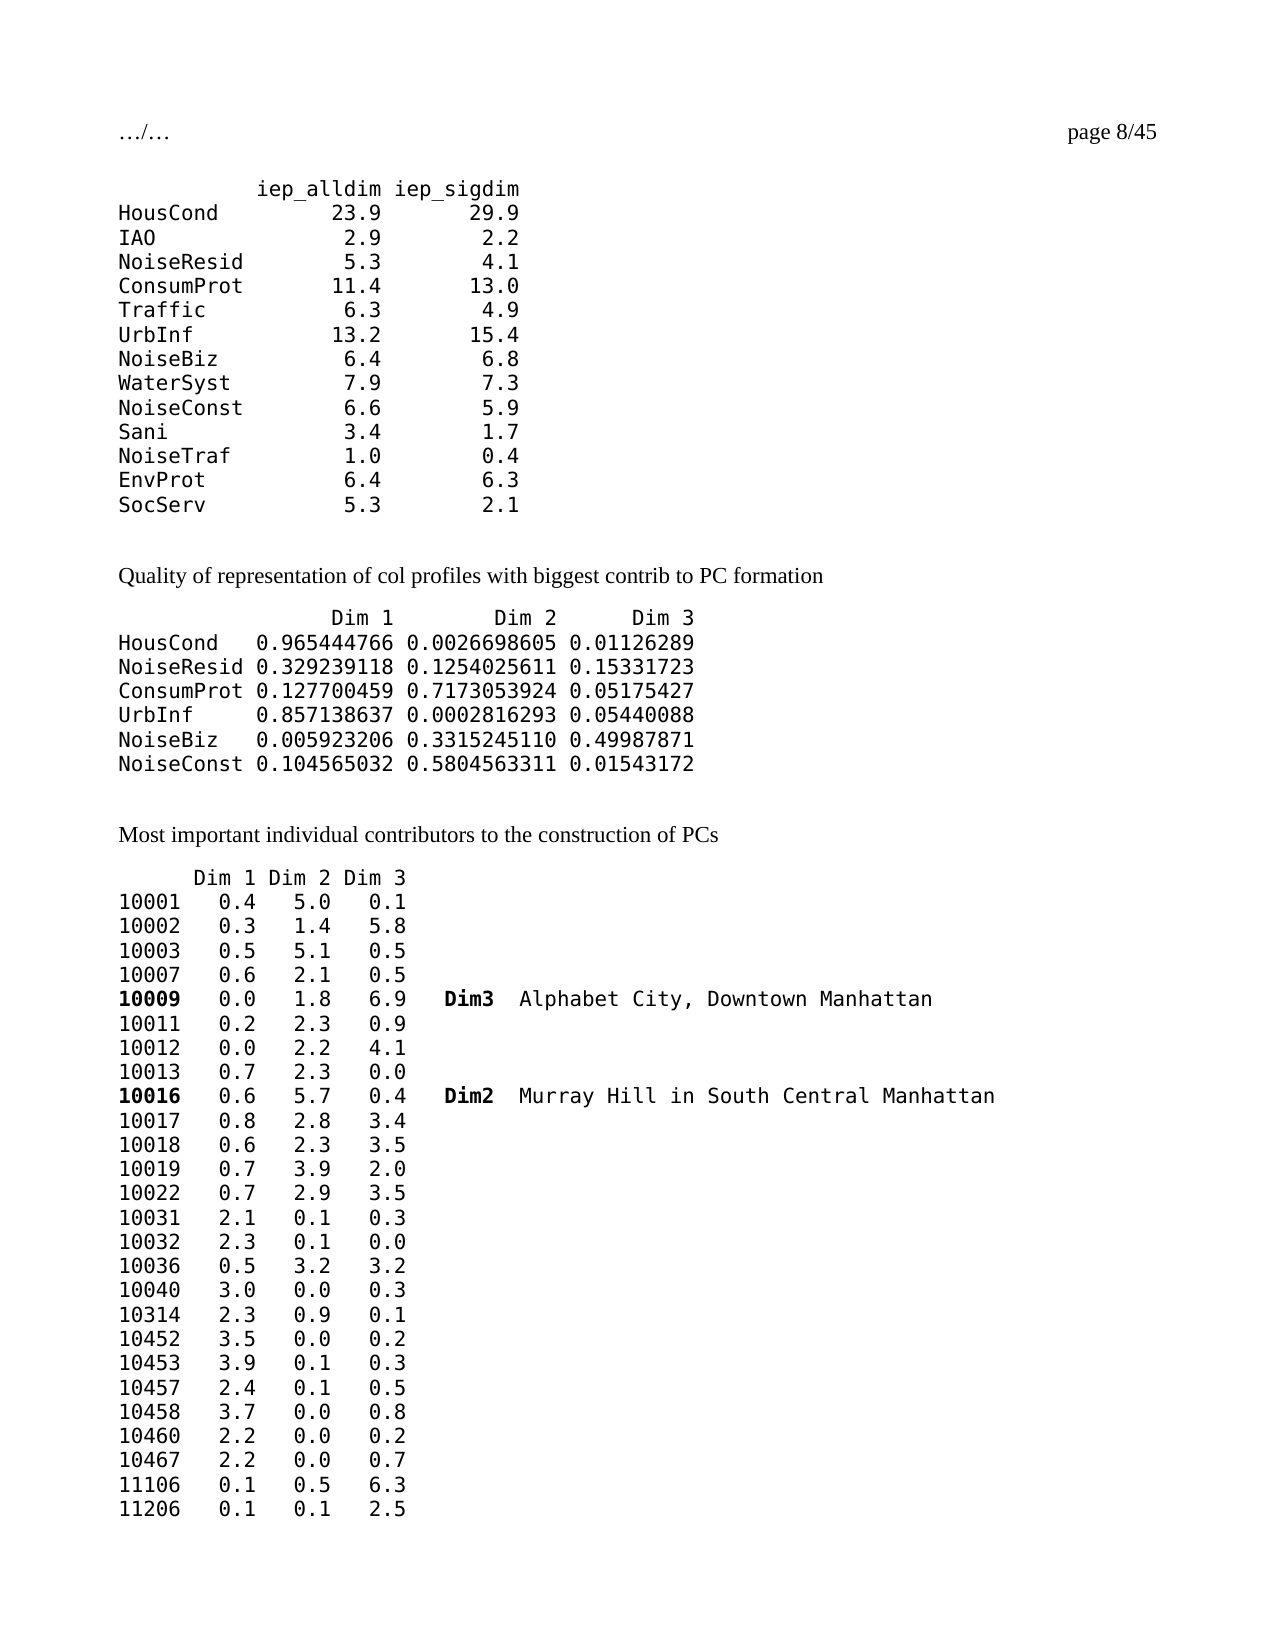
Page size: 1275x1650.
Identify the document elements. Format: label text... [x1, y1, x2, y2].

text 10031 2.1 0.1 0.3 [118, 1206, 1157, 1230]
text 10022 0.7 2.9 3.5 [118, 1181, 1157, 1206]
text NoiseConst 6.6 5.9 [118, 396, 1157, 420]
text EnvProt 6.4 6.3 [118, 468, 1157, 493]
text 10011 0.2 2.3 0.9 [118, 1012, 1157, 1036]
text IAO 2.9 2.2 [118, 226, 1157, 250]
text 10032 2.3 0.1 0.0 [118, 1230, 1157, 1254]
text WaterSyst 7.9 7.3 [118, 371, 1157, 396]
text 10016 0.6 5.7 0.4 Dim2 Murray Hill in South Central Manhattan [118, 1084, 1157, 1109]
text 10457 2.4 0.1 0.5 [118, 1376, 1157, 1400]
text NoiseConst 0.104565032 0.5804563311 0.01543172 [118, 752, 1157, 776]
text iep_alldim iep_sigdim [118, 177, 1157, 201]
text 10001 0.4 5.0 0.1 [118, 890, 1157, 914]
text Dim 1 Dim 2 Dim 3 [118, 866, 1157, 890]
text 10013 0.7 2.3 0.0 [118, 1060, 1157, 1084]
text 10036 0.5 3.2 3.2 [118, 1254, 1157, 1278]
text ConsumProt 0.127700459 0.7173053924 0.05175427 [118, 679, 1157, 703]
text 10453 3.9 0.1 0.3 [118, 1351, 1157, 1376]
text 10460 2.2 0.0 0.2 [118, 1424, 1157, 1448]
text Dim 1 Dim 2 Dim 3 [118, 606, 1157, 631]
text 10467 2.2 0.0 0.7 [118, 1448, 1157, 1473]
text 10019 0.7 3.9 2.0 [118, 1157, 1157, 1181]
text 10009 0.0 1.8 6.9 Dim3 Alphabet City, Downtown Manhattan [118, 987, 1157, 1012]
text HousCond 23.9 29.9 [118, 201, 1157, 226]
text 11206 0.1 0.1 2.5 [118, 1497, 1157, 1521]
text 10314 2.3 0.9 0.1 [118, 1303, 1157, 1327]
text Sani 3.4 1.7 [118, 420, 1157, 444]
text 10458 3.7 0.0 0.8 [118, 1400, 1157, 1424]
text NoiseBiz 0.005923206 0.3315245110 0.49987871 [118, 728, 1157, 752]
text UrbInf 0.857138637 0.0002816293 0.05440088 [118, 703, 1157, 728]
text 10017 0.8 2.8 3.4 [118, 1109, 1157, 1133]
text NoiseBiz 6.4 6.8 [118, 347, 1157, 371]
text Quality of representation of col profiles with biggest contrib to PC formation [118, 562, 1157, 588]
text Traffic 6.3 4.9 [118, 298, 1157, 323]
text SocServ 5.3 2.1 [118, 493, 1157, 517]
text 10002 0.3 1.4 5.8 [118, 914, 1157, 939]
text 11106 0.1 0.5 6.3 [118, 1473, 1157, 1497]
text 10007 0.6 2.1 0.5 [118, 963, 1157, 987]
text 10018 0.6 2.3 3.5 [118, 1133, 1157, 1157]
text 10012 0.0 2.2 4.1 [118, 1036, 1157, 1060]
text 10003 0.5 5.1 0.5 [118, 939, 1157, 963]
text Most important individual contributors to the construction of PCs [118, 821, 1157, 847]
text NoiseResid 5.3 4.1 [118, 250, 1157, 274]
text UrbInf 13.2 15.4 [118, 323, 1157, 347]
text NoiseResid 0.329239118 0.1254025611 0.15331723 [118, 655, 1157, 679]
text NoiseTraf 1.0 0.4 [118, 444, 1157, 468]
text 10452 3.5 0.0 0.2 [118, 1327, 1157, 1351]
text HousCond 0.965444766 0.0026698605 0.01126289 [118, 631, 1157, 655]
text ConsumProt 11.4 13.0 [118, 274, 1157, 298]
text 10040 3.0 0.0 0.3 [118, 1278, 1157, 1303]
